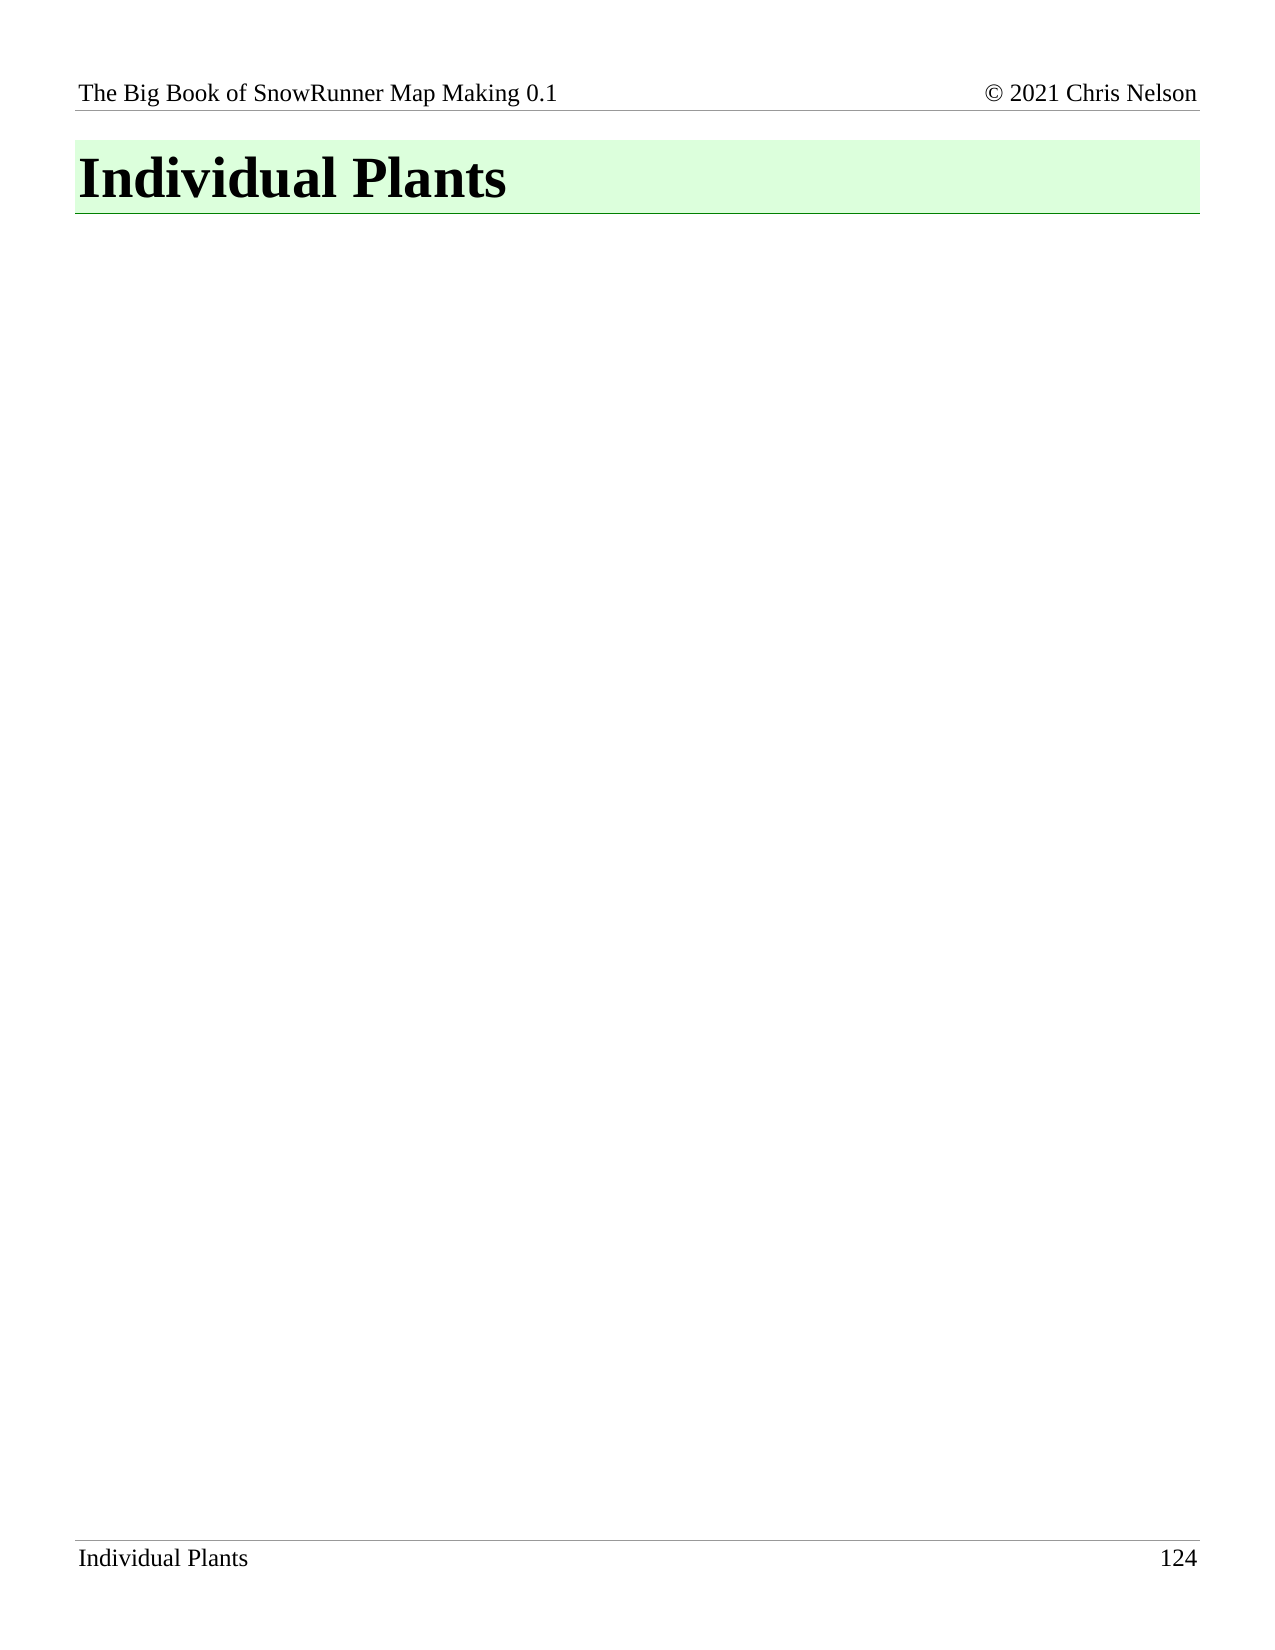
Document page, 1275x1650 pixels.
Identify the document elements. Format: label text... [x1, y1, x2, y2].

subtitle Individual Plants [75, 140, 1200, 213]
